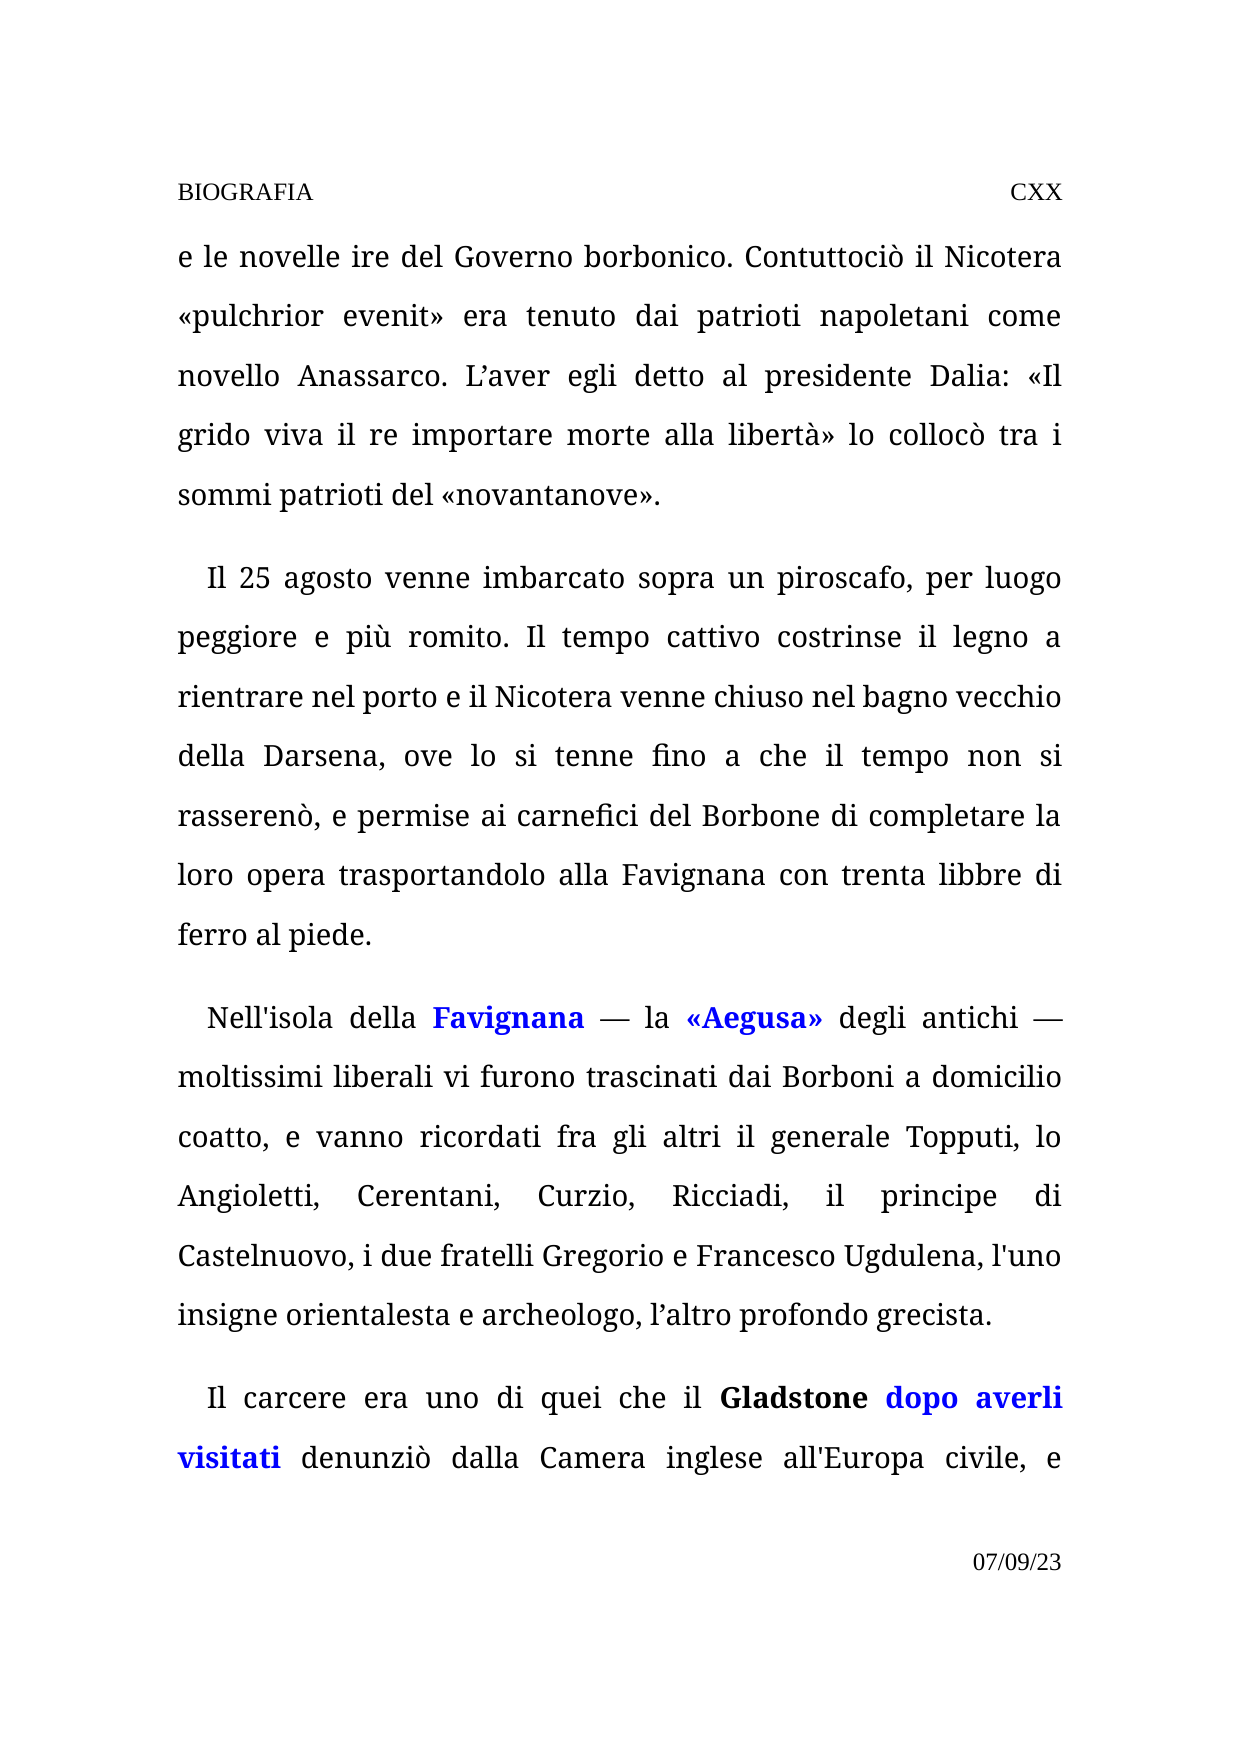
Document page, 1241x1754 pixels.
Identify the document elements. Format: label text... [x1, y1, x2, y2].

text Il carcere era uno di quei che il Gladstone dopo averli visitati denunziò dalla Camera inglese all'Europa civile, e [177, 1377, 1063, 1477]
text e le novelle ire del Governo borbonico. Contuttociò il Nicotera «pulchrior evenit» era tenuto dai patrioti napoletani come novello Anassarco. L’aver egli detto al presidente Dalia: «Il grido viva il re importare morte alla libertà» lo collocò tra i sommi patrioti del «novantanove». [177, 236, 1063, 514]
text Il 25 agosto venne imbarcato sopra un piroscafo, per luogo peggiore e più romito. Il tempo cattivo costrinse il legno a rientrare nel porto e il Nicotera venne chiuso nel bagno vecchio della Darsena, ove lo si tenne fino a che il tempo non si rasserenò, e permise ai carnefici del Borbone di completare la loro opera trasportandolo alla Favignana con trenta libbre di ferro al piede. [177, 557, 1063, 954]
text Nell'isola della Favignana — la «Aegusa» degli antichi — moltissimi liberali vi furono trascinati dai Borboni a domicilio coatto, e vanno ricordati fra gli altri il generale Topputi, lo Angioletti, Cerentani, Curzio, Ricciadi, il principe di Castelnuovo, i due fratelli Gregorio e Francesco Ugdulena, l'uno insigne orientalesta e archeologo, l’altro profondo grecista. [177, 997, 1063, 1334]
